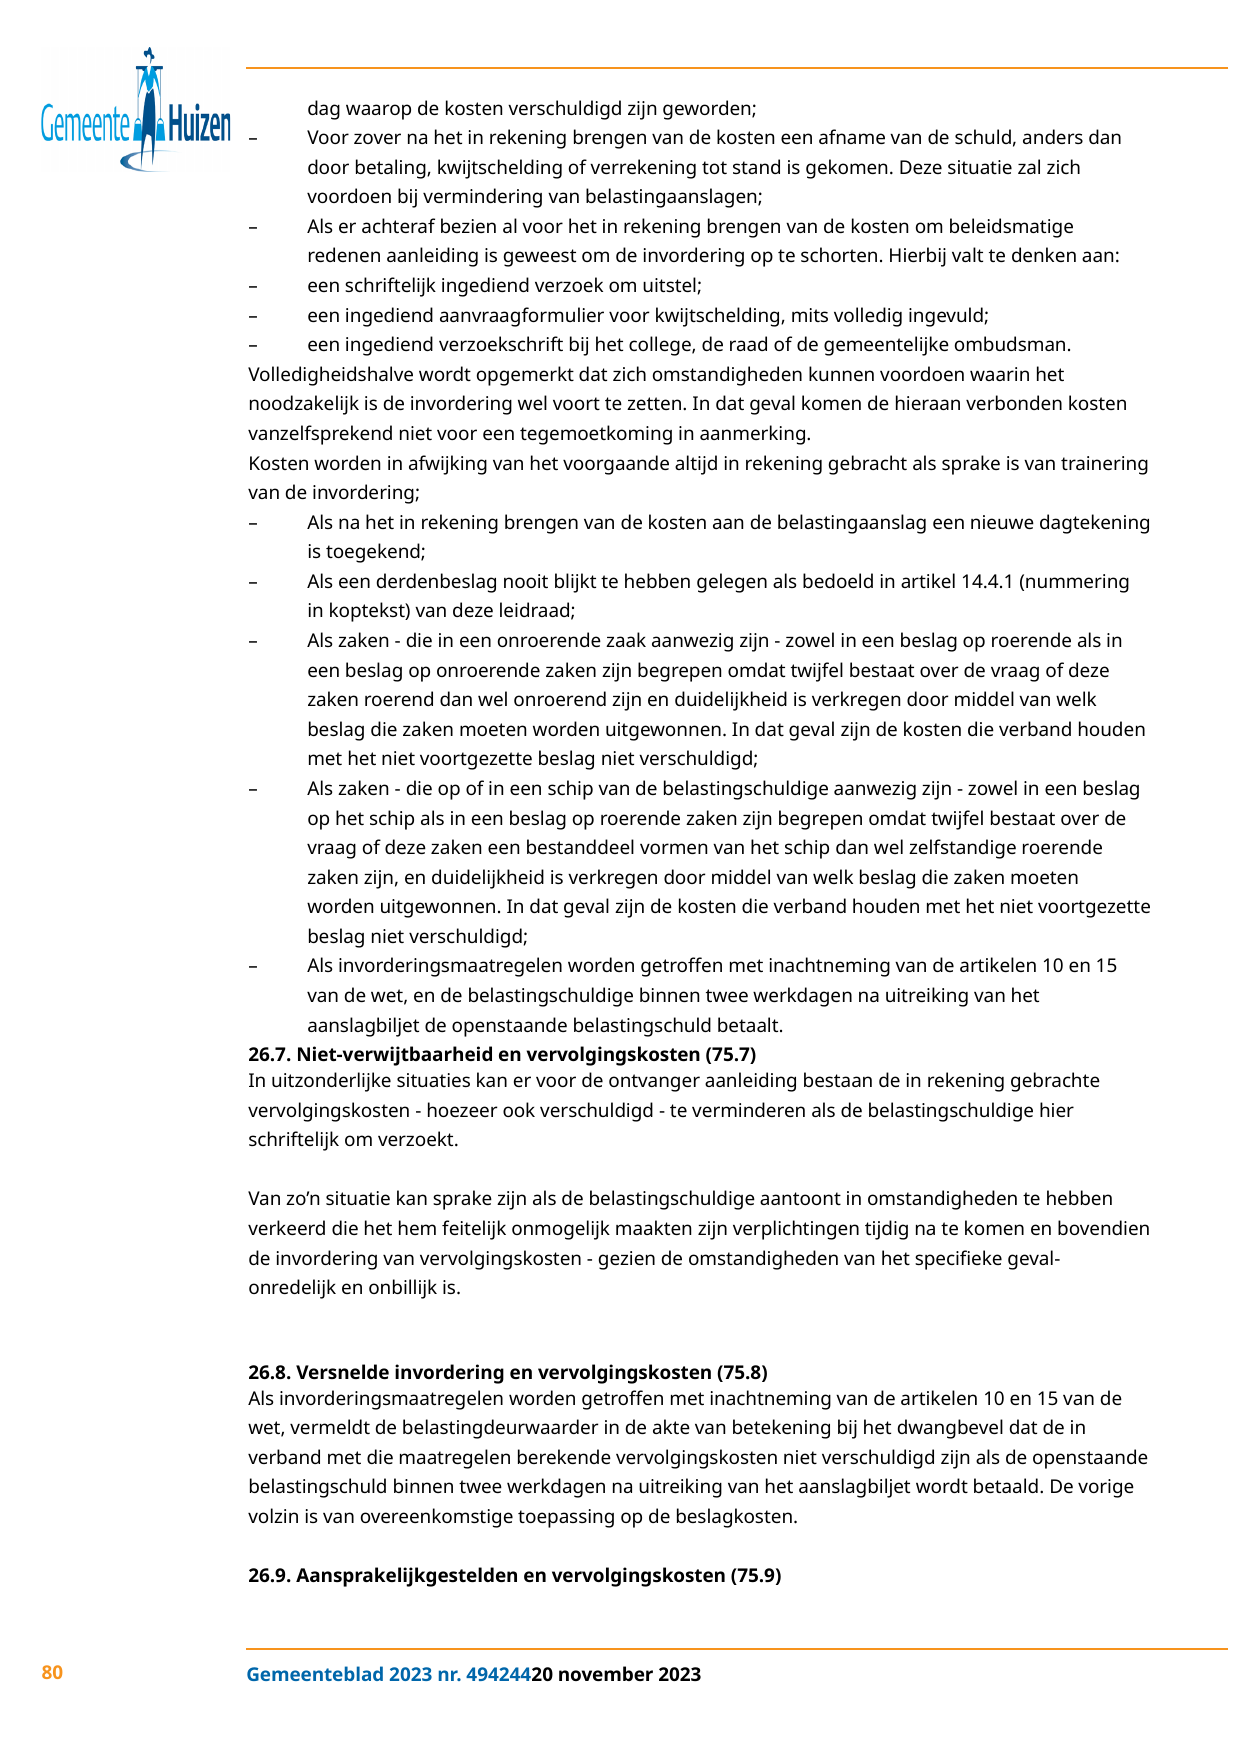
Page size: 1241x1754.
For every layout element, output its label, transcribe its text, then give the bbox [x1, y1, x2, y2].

list dag waarop de kosten verschuldigd zijn geworden; [248, 95, 1152, 121]
list Als er achteraf bezien al voor het in rekening brengen van de kosten om beleidsmatige redenen aanleiding is geweest om de invordering op te schorten. Hierbij valt te denken aan: [248, 213, 1152, 268]
list Voor zover na het in rekening brengen van de kosten een afname van de schuld, anders dan door betaling, kwijtschelding of verrekening tot stand is gekomen. Deze situatie zal zich voordoen bij vermindering van belastingaanslagen; [248, 124, 1152, 209]
text In uitzonderlijke situaties kan er voor de ontvanger aanleiding bestaan de in rekening gebrachte vervolgingskosten - hoezeer ook verschuldigd - te verminderen als de belastingschuldige hier schriftelijk om verzoekt. [248, 1067, 1152, 1152]
list Als zaken - die op of in een schip van de belastingschuldige aanwezig zijn - zowel in een beslag op het schip als in een beslag op roerende zaken zijn begrepen omdat twijfel bestaat over de vraag of deze zaken een bestanddeel vormen van het schip dan wel zelfstandige roerende zaken zijn, en duidelijkheid is verkregen door middel van welk beslag die zaken moeten worden uitgewonnen. In dat geval zijn de kosten die verband houden met het niet voortgezette beslag niet verschuldigd; [248, 775, 1152, 949]
text Volledigheidshalve wordt opgemerkt dat zich omstandigheden kunnen voordoen waarin het noodzakelijk is de invordering wel voort te zetten. In dat geval komen de hieraan verbonden kosten vanzelfsprekend niet voor een tegemoetkoming in aanmerking. [248, 361, 1152, 446]
text Als invorderingsmaatregelen worden getroffen met inachtneming van de artikelen 10 en 15 van de wet, vermeldt de belastingdeurwaarder in de akte van betekening bij het dwangbevel dat de in verband met die maatregelen berekende vervolgingskosten niet verschuldigd zijn als de openstaande belastingschuld binnen twee werkdagen na uitreiking van het aanslagbiljet wordt betaald. De vorige volzin is van overeenkomstige toepassing op de beslagkosten. [248, 1385, 1152, 1529]
list Als zaken - die in een onroerende zaak aanwezig zijn - zowel in een beslag op roerende als in een beslag op onroerende zaken zijn begrepen omdat twijfel bestaat over de vraag of deze zaken roerend dan wel onroerend zijn en duidelijkheid is verkregen door middel van welk beslag die zaken moeten worden uitgewonnen. In dat geval zijn de kosten die verband houden met het niet voortgezette beslag niet verschuldigd; [248, 627, 1152, 771]
text 26.9. Aansprakelijkgestelden en vervolgingskosten (75.9) [248, 1562, 1152, 1588]
picture [41, 47, 231, 172]
list Als na het in rekening brengen van de kosten aan de belastingaanslag een nieuwe dagtekening is toegekend; [248, 509, 1152, 564]
list Als invorderingsmaatregelen worden getroffen met inachtneming van de artikelen 10 en 15 van de wet, en de belastingschuldige binnen twee werkdagen na uitreiking van het aanslagbiljet de openstaande belastingschuld betaalt. [248, 953, 1152, 1038]
text Van zo’n situatie kan sprake zijn als de belastingschuldige aantoont in omstandigheden te hebben verkeerd die het hem feitelijk onmogelijk maakten zijn verplichtingen tijdig na te komen en bovendien de invordering van vervolgingskosten - gezien de omstandigheden van het specifieke geval- onredelijk en onbillijk is. [248, 1186, 1152, 1300]
list Als een derdenbeslag nooit blijkt te hebben gelegen als bedoeld in artikel 14.4.1 (nummering in koptekst) van deze leidraad; [248, 568, 1152, 623]
text Kosten worden in afwijking van het voorgaande altijd in rekening gebracht als sprake is van trainering van de invordering; [248, 450, 1152, 505]
text 26.7. Niet-verwijtbaarheid en vervolgingskosten (75.7) [248, 1041, 1152, 1067]
text 26.8. Versnelde invordering en vervolgingskosten (75.8) [248, 1359, 1152, 1385]
list een ingediend aanvraagformulier voor kwijtschelding, mits volledig ingevuld; [248, 302, 1152, 328]
list een ingediend verzoekschrift bij het college, de raad of de gemeentelijke ombudsman. [248, 331, 1152, 357]
list een schriftelijk ingediend verzoek om uitstel; [248, 272, 1152, 298]
